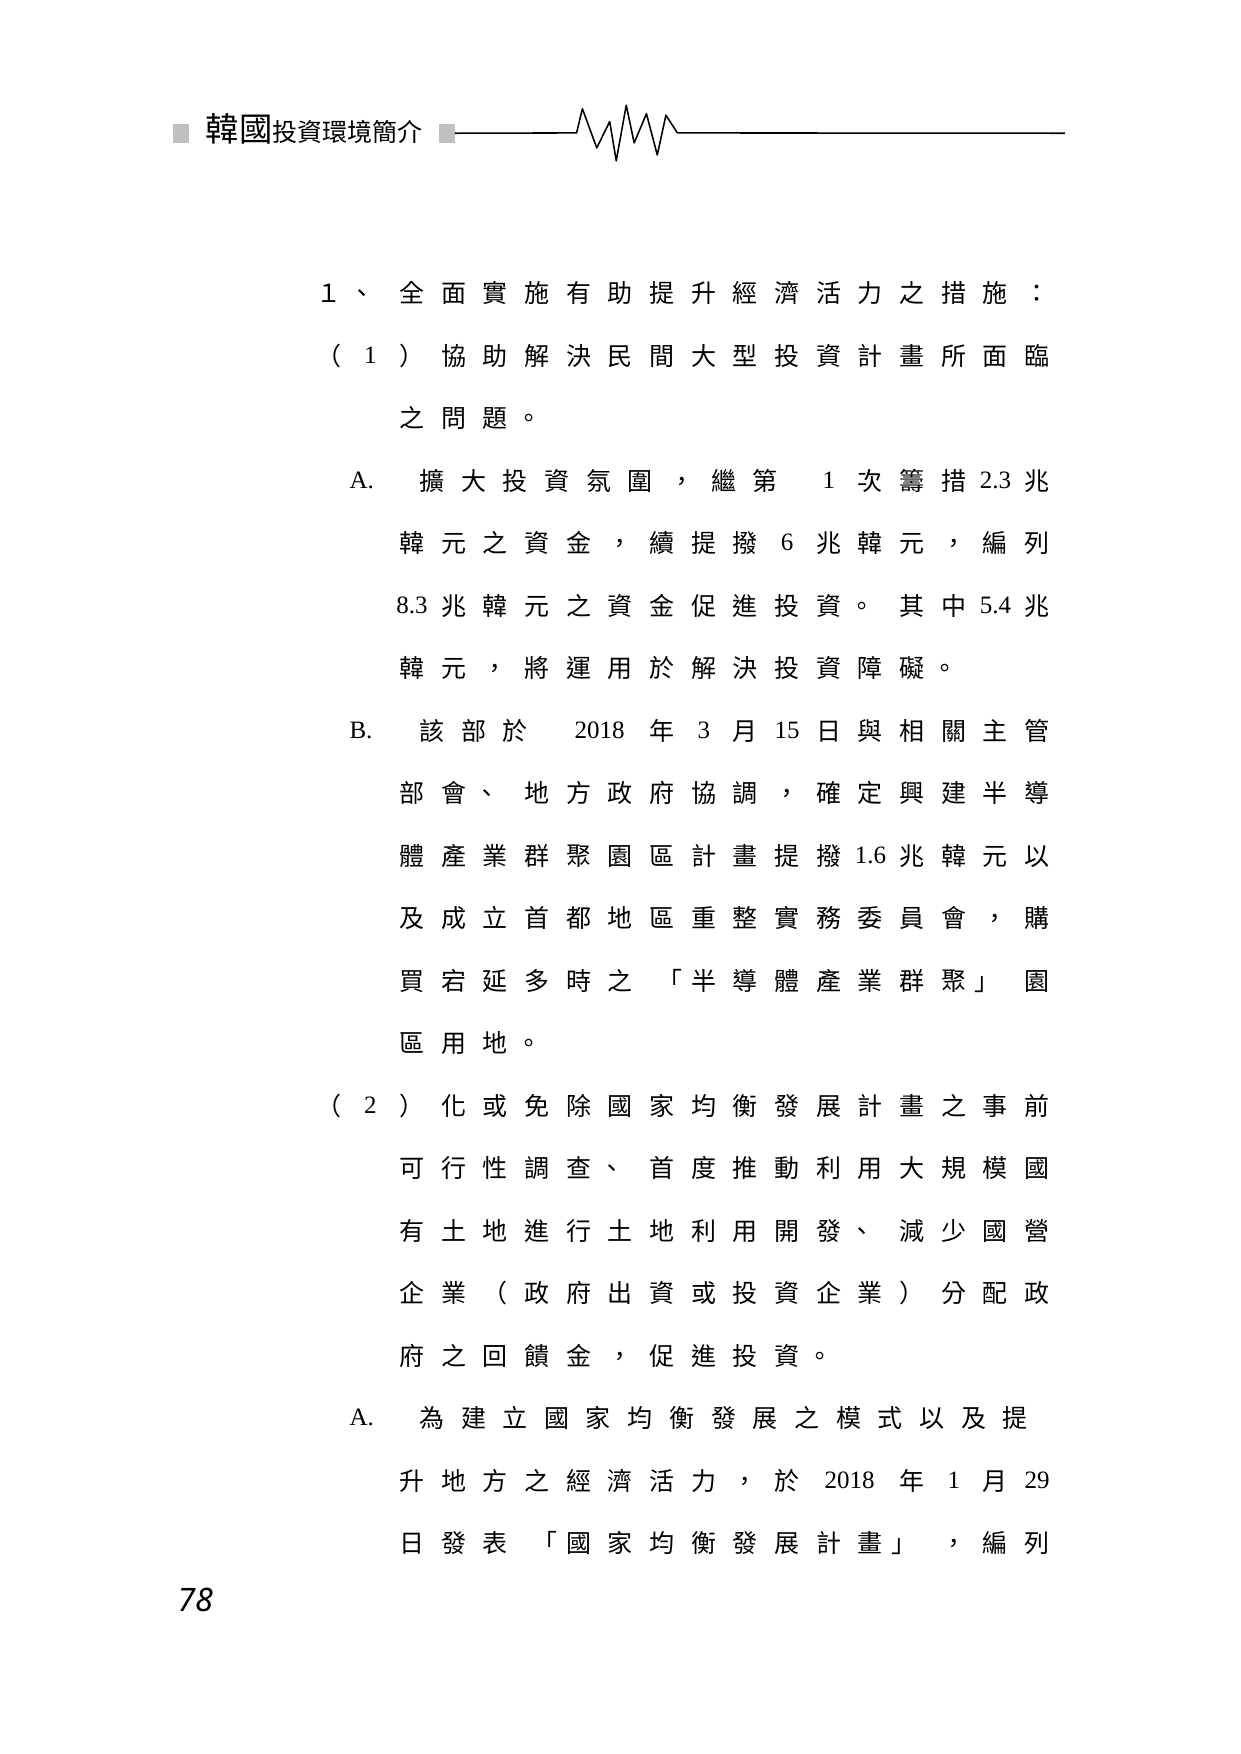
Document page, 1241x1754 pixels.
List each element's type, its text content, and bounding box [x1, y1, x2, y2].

text １、全面實施有助提升經濟活力之措施： [281, 250, 1058, 313]
text A. 擴大投資氛圍，繼第1次籌措2.3兆韓元之資金，續提撥6兆韓元，編列8.3兆韓元之資金促進投資。其中5.4兆韓元，將運用於解決投資障礙。 [330, 438, 1058, 688]
text （1）協助解決民間大型投資計畫所面臨之問題。 [306, 313, 1058, 438]
text B. 該部於2018年3月15日與相關主管部會、地方政府協調，確定興建半導體產業群聚園區計畫提撥1.6兆韓元以及成立首都地區重整實務委員會，購買宕延多時之「半導體產業群聚」園區用地。 [330, 688, 1058, 1063]
text A. 為建立國家均衡發展之模式以及提升地方之經濟活力，於2018年1月29日發表「國家均衡發展計畫」，編列 [330, 1375, 1058, 1563]
text （2）化或免除國家均衡發展計畫之事前可行性調查、首度推動利用大規模國有土地進行土地利用開發、減少國營企業（政府出資或投資企業）分配政府之回饋金，促進投資。 [306, 1063, 1058, 1375]
